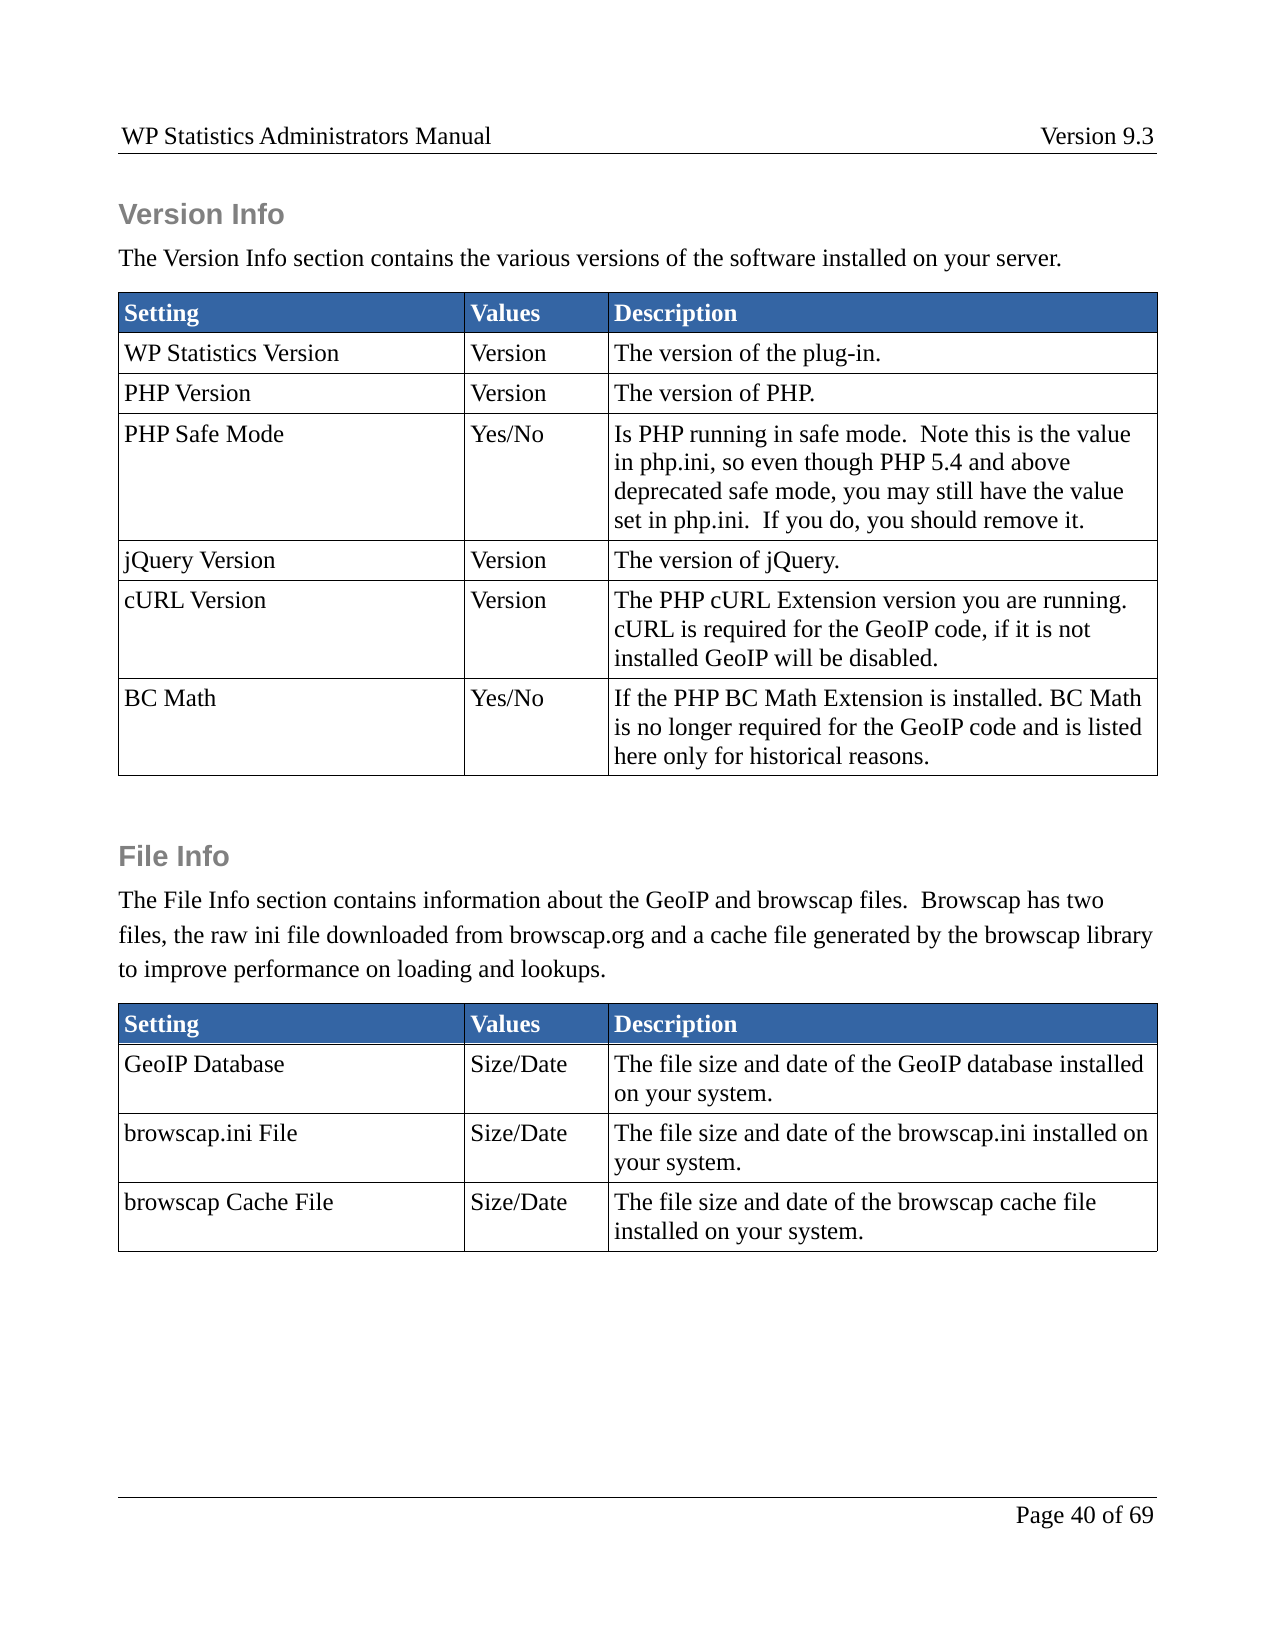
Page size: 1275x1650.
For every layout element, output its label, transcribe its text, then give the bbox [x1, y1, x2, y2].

text The File Info section contains information about the GeoIP and browscap files. Browscap has two files, the raw ini file downloaded from browscap.org and a cache file generated by the browscap library to improve performance on loading and lookups. [118, 885, 1157, 983]
table_cell The file size and date of the GeoIP database installed on your system. [609, 1045, 1157, 1113]
table_cell Size/Date [465, 1045, 608, 1113]
subtitle Version Info [118, 197, 1157, 230]
table_cell The file size and date of the browscap cache file installed on your system. [609, 1183, 1157, 1251]
table_header Setting [119, 293, 464, 332]
table_cell PHP Version [119, 374, 464, 413]
table_cell cURL Version [119, 581, 464, 678]
table_header Description [609, 1004, 1157, 1043]
table_cell Version [465, 581, 608, 678]
table_cell The version of PHP. [609, 374, 1157, 413]
table_cell Version [465, 541, 608, 580]
table_cell The PHP cURL Extension version you are running. cURL is required for the GeoIP code, if it is not installed GeoIP will be disabled. [609, 581, 1157, 678]
table_header Values [465, 1004, 608, 1043]
table_cell WP Statistics Version [119, 333, 464, 373]
table_cell The version of jQuery. [609, 541, 1157, 580]
table_cell jQuery Version [119, 541, 464, 580]
table_cell Version [465, 333, 608, 373]
table_cell If the PHP BC Math Extension is installed. BC Math is no longer required for the GeoIP code and is listed here only for historical reasons. [609, 679, 1157, 775]
subtitle File Info [118, 839, 1157, 873]
table_header Setting [119, 1004, 464, 1043]
table_cell Version [465, 374, 608, 413]
table_cell PHP Safe Mode [119, 414, 464, 539]
table_cell The file size and date of the browscap.ini installed on your system. [609, 1114, 1157, 1182]
table_cell browscap.ini File [119, 1114, 464, 1182]
table_header Values [465, 293, 608, 332]
table_header Description [609, 293, 1157, 332]
table_cell Yes/No [465, 414, 608, 539]
table_cell Size/Date [465, 1114, 608, 1182]
table_cell browscap Cache File [119, 1183, 464, 1251]
table_cell Is PHP running in safe mode. Note this is the value in php.ini, so even though PHP 5.4 and above deprecated safe mode, you may still have the value set in php.ini. If you do, you should remove it. [609, 414, 1157, 539]
table_cell Yes/No [465, 679, 608, 775]
table_cell GeoIP Database [119, 1045, 464, 1113]
table_cell Size/Date [465, 1183, 608, 1251]
table_cell BC Math [119, 679, 464, 775]
text The Version Info section contains the various versions of the software installed on your server. [118, 243, 1157, 272]
table_cell The version of the plug-in. [609, 333, 1157, 373]
